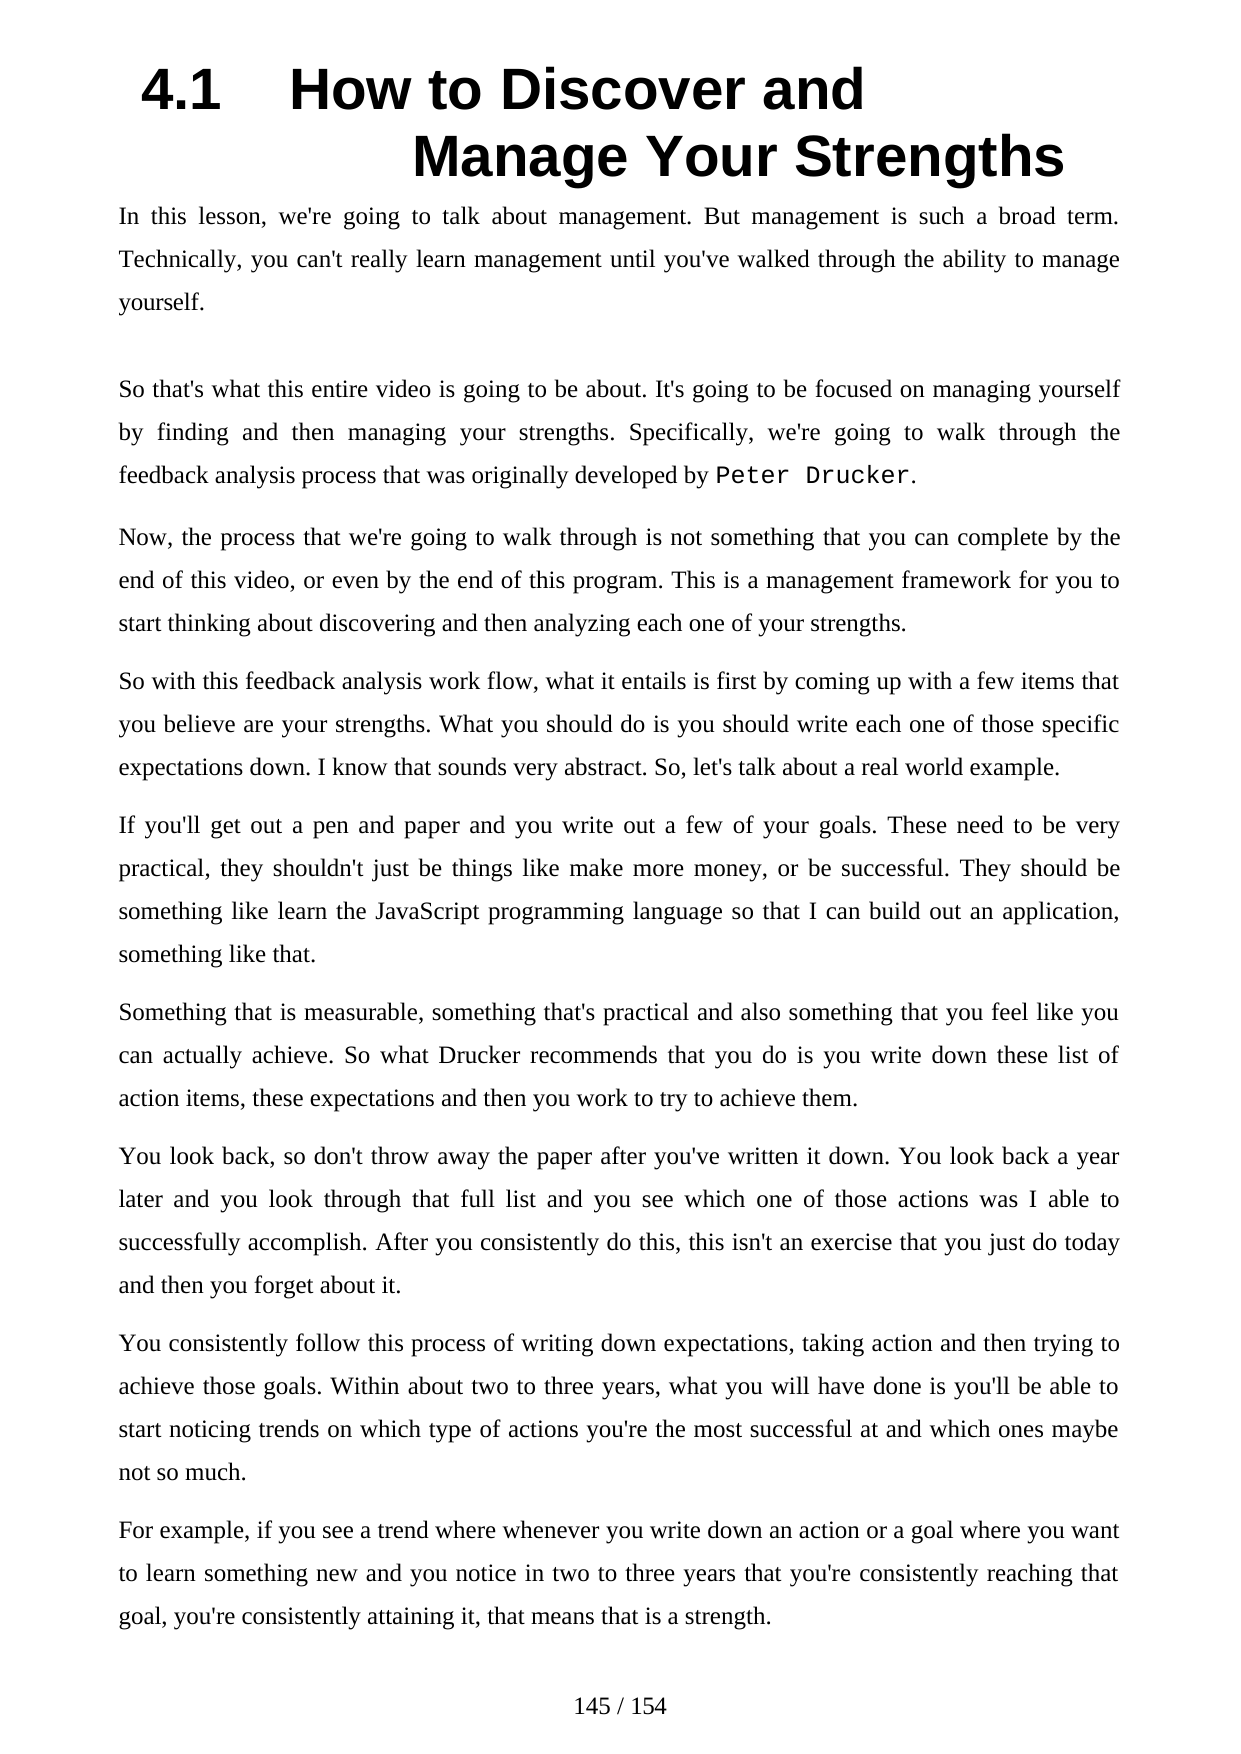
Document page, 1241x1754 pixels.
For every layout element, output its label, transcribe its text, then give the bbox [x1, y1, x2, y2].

text So that's what this entire video is going to be about. It's going to be focused on managing yourself by finding and then managing your strengths. Specifically, we're going to walk through the feedback analysis process that was originally developed by Peter Drucker. [118, 374, 1122, 491]
text You look back, so don't throw away the paper after you've written it down. You look back a year later and you look through that full list and you see which one of those actions was I able to successfully accomplish. After you consistently do this, this isn't an exercise that you just do today and then you forget about it. [118, 1141, 1121, 1299]
text Something that is measurable, something that's practical and also something that you feel like you can actually achieve. So what Drucker recommends that you do is you write down these list of action items, these expectations and then you work to try to achieve them. [118, 997, 1121, 1112]
text So with this feedback analysis work flow, what it entails is first by coming up with a few items that you believe are your strengths. What you should do is you should write each one of those specific expectations down. I know that sounds very abstract. So, let's talk about a real world example. [118, 666, 1121, 781]
text You consistently follow this process of writing down expectations, taking action and then trying to achieve those goals. Within about two to three years, what you will have done is you'll be able to start noticing trends on which type of actions you're the most successful at and which ones maybe not so much. [118, 1328, 1121, 1486]
text For example, if you see a trend where whenever you write down an action or a goal where you want to learn something new and you notice in two to three years that you're consistently reaching that goal, you're consistently attaining it, that means that is a strength. [118, 1515, 1120, 1630]
subtitle How to Discover and Manage Your Strengths [141, 54, 1099, 188]
text Now, the process that we're going to walk through is not something that you can complete by the end of this video, or even by the end of this program. This is a management framework for you to start thinking about discovering and then analyzing each one of your strengths. [118, 522, 1121, 637]
text In this lesson, we're going to talk about management. But management is such a broad term. Technically, you can't really learn management until you've walked through the ability to manage yourself. [118, 201, 1121, 316]
text If you'll get out a pen and paper and you write out a few of your goals. These need to be very practical, they shouldn't just be things like make more money, or be successful. They should be something like learn the JavaScript programming language so that I can build out an application, something like that. [118, 810, 1121, 968]
